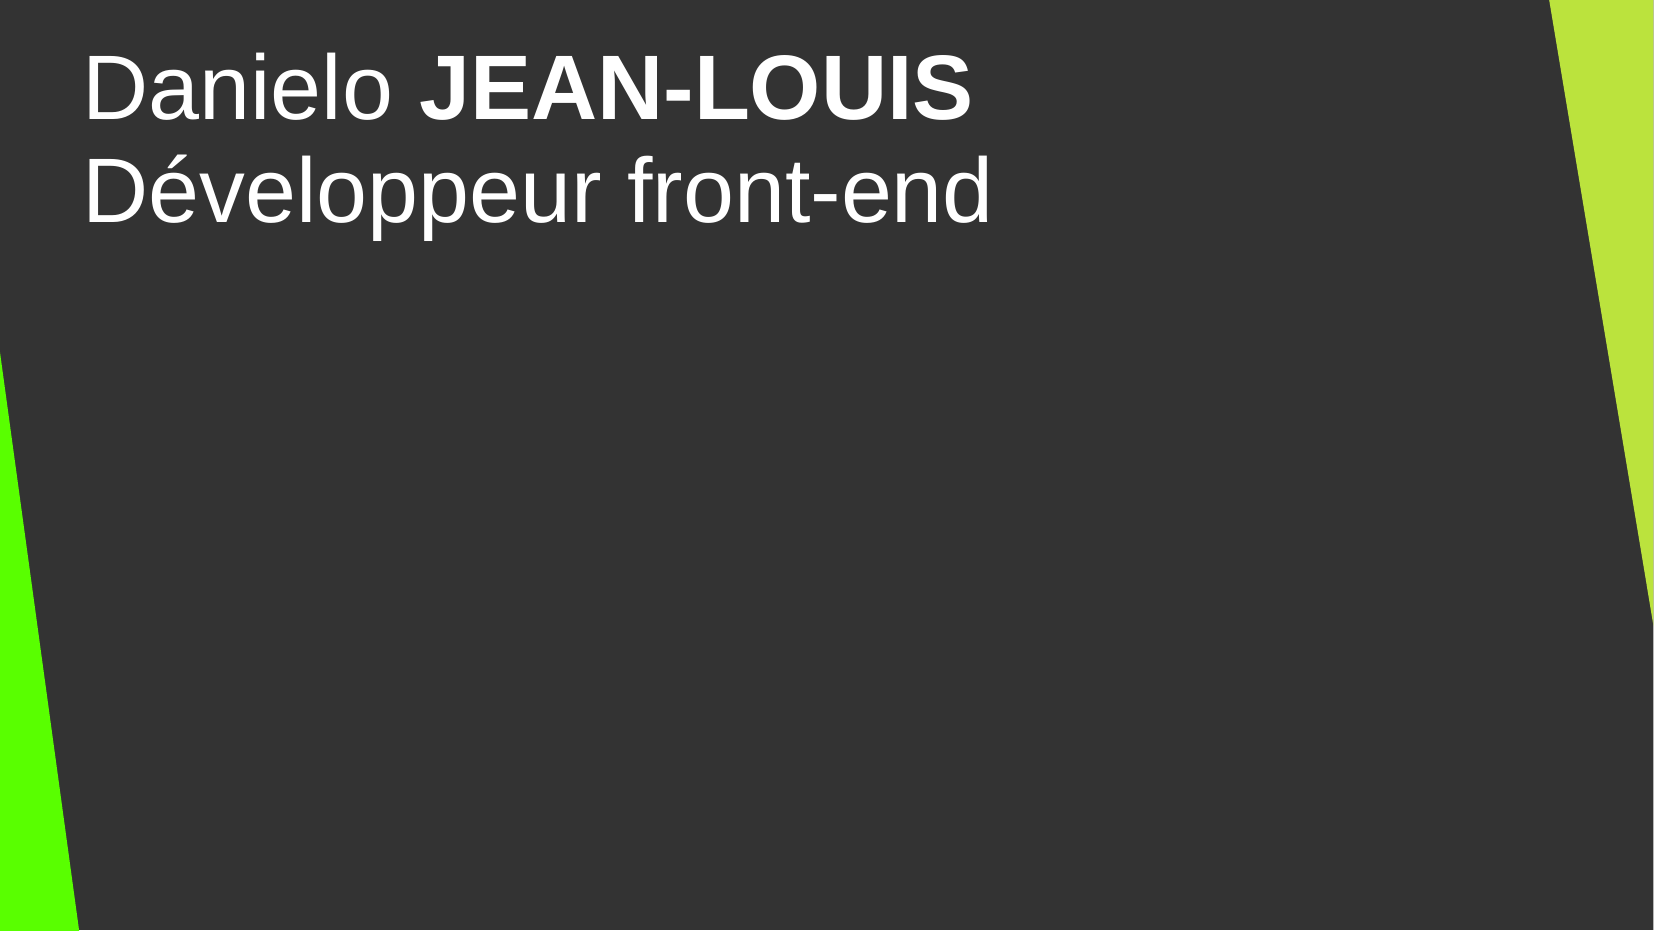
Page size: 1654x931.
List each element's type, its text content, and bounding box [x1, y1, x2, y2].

text_box [1549, 0, 1654, 630]
subtitle Danielo JEAN-LOUIS Développeur front-end [82, 36, 1571, 345]
text_box [0, 352, 80, 931]
